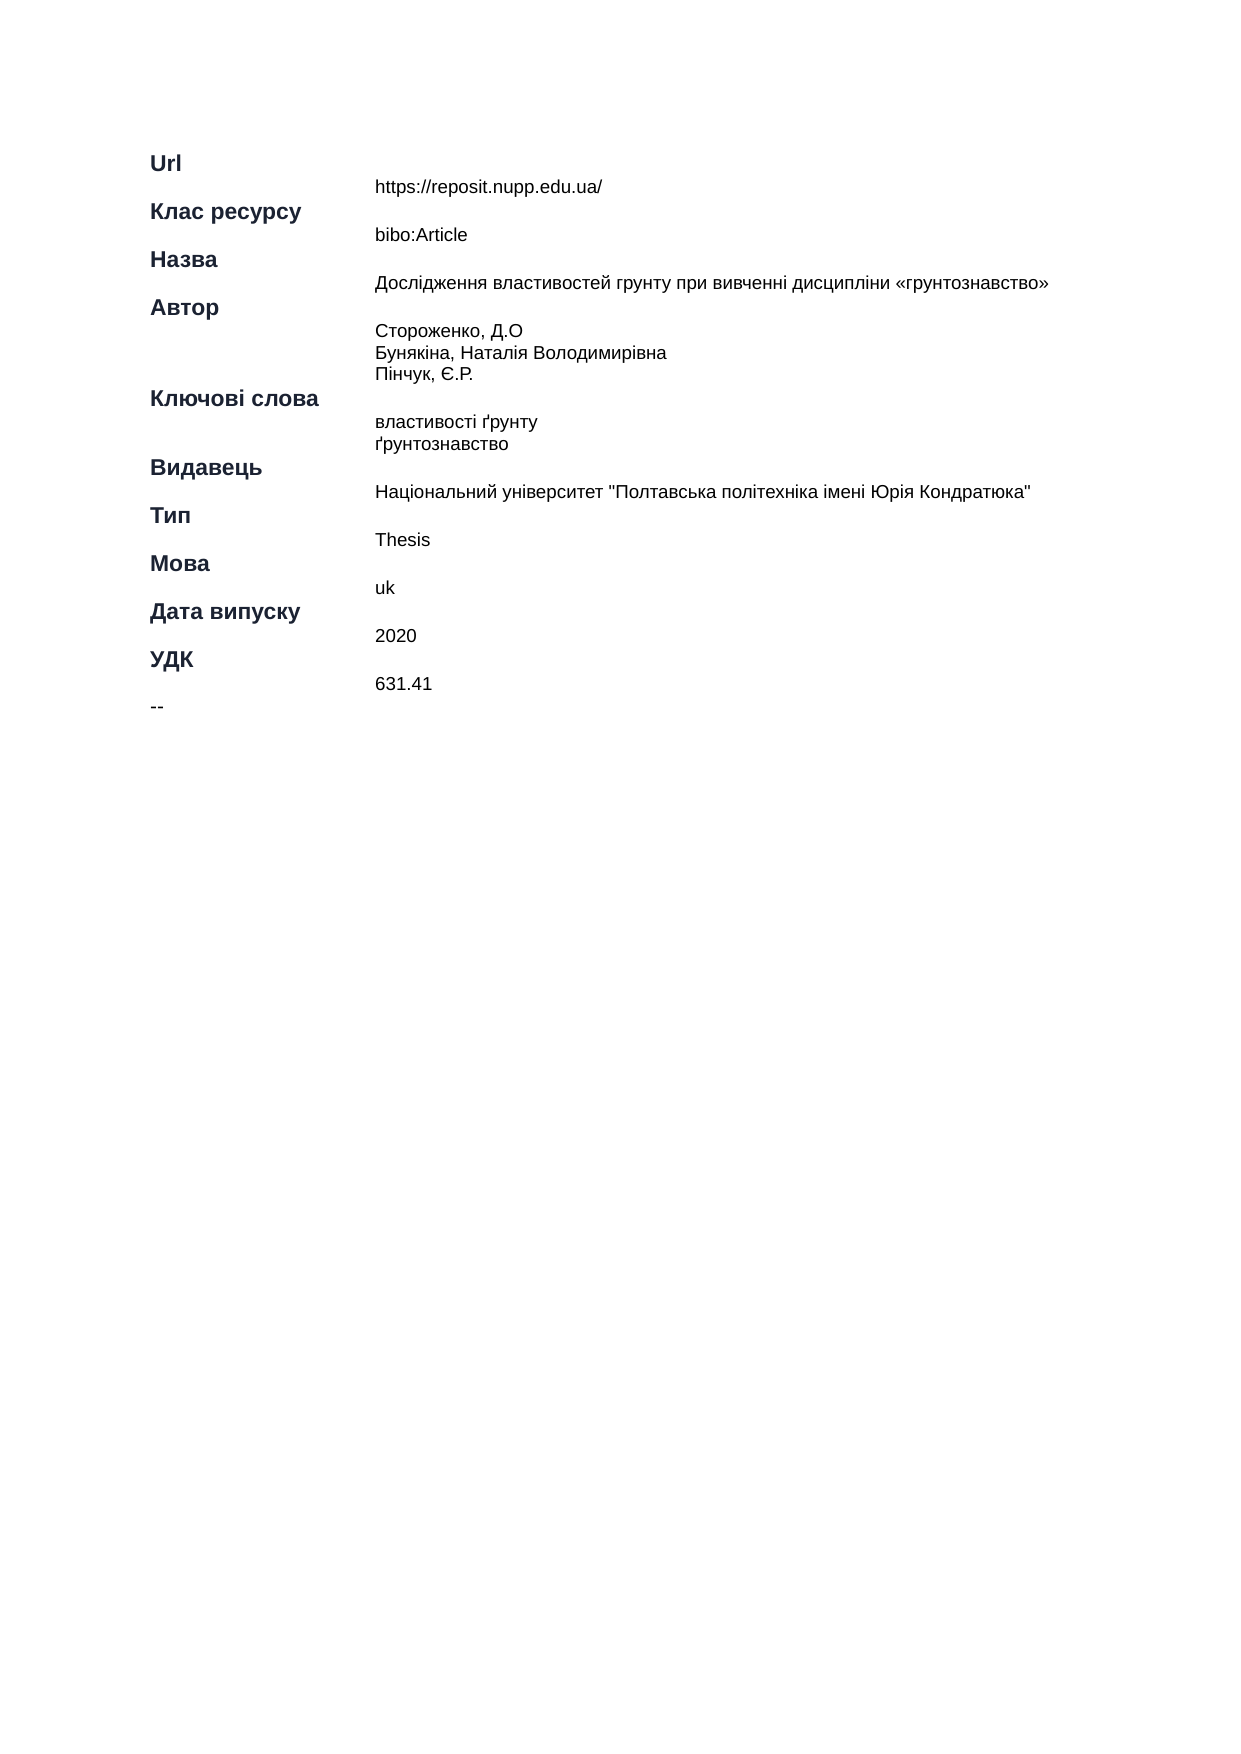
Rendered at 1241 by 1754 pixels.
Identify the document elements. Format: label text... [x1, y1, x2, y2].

text Бунякіна, Наталія Володимирівна [375, 342, 1090, 363]
text Клас ресурсу [150, 198, 1090, 224]
text властивості ґрунту [375, 411, 1090, 433]
text https://reposit.nupp.edu.ua/ [375, 176, 1090, 198]
text Стороженко, Д.О [375, 320, 1090, 342]
text Пінчук, Є.Р. [375, 363, 1090, 385]
text Дата випуску [150, 598, 1090, 624]
text Дослідження властивостей грунту при вивченні дисципліни «грунтознавство» [375, 272, 1090, 294]
text Автор [150, 294, 1090, 320]
text Мова [150, 550, 1090, 576]
text Тип [150, 502, 1090, 528]
text Національний університет "Полтавська політехніка імені Юрія Кондратюка" [375, 481, 1090, 502]
text 631.41 [375, 672, 1090, 694]
text Ключові слова [150, 385, 1090, 411]
text УДК [150, 646, 1090, 672]
text ґрунтознавство [375, 433, 1090, 454]
text Url [150, 150, 1090, 176]
text uk [375, 576, 1090, 598]
text bibo:Article [375, 224, 1090, 246]
text Назва [150, 246, 1090, 272]
text -- [150, 694, 1090, 718]
text 2020 [375, 624, 1090, 646]
text Видавець [150, 454, 1090, 481]
text Thesis [375, 528, 1090, 550]
